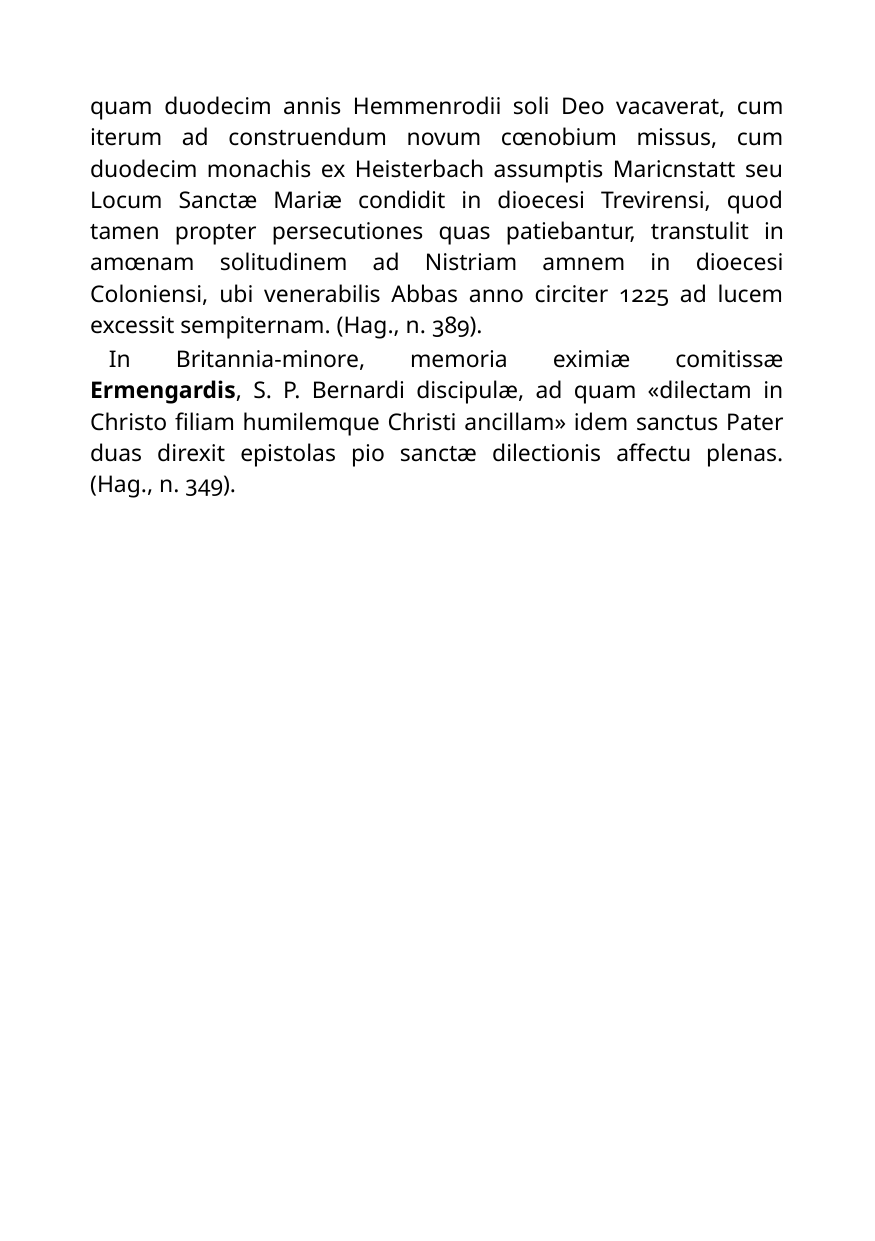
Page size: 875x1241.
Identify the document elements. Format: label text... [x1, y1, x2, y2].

text In Britannia-minore, memoria eximiæ comitissæ Ermengardis, S. P. Bernardi discipulæ, ad quam «dilectam in Christo filiam humilemque Christi ancillam» idem sanctus Pater duas direxit epistolas pio sanctæ dilectionis affectu plenas. (Hag., n. 349). [90, 343, 784, 499]
text quam duodecim annis Hemmenrodii soli Deo vacaverat, cum iterum ad construendum novum cœnobium missus, cum duodecim monachis ex Heisterbach assumptis Maricnstatt seu Locum Sanctæ Mariæ condidit in dioecesi Trevirensi, quod tamen propter persecutiones quas patieban­tur, transtulit in amœnam solitudinem ad Nistriam amnem in dioecesi Coloniensi, ubi venerabilis Abbas anno circiter 1225 ad lucem excessit sempiternam. (Hag., n. 389). [90, 90, 784, 340]
